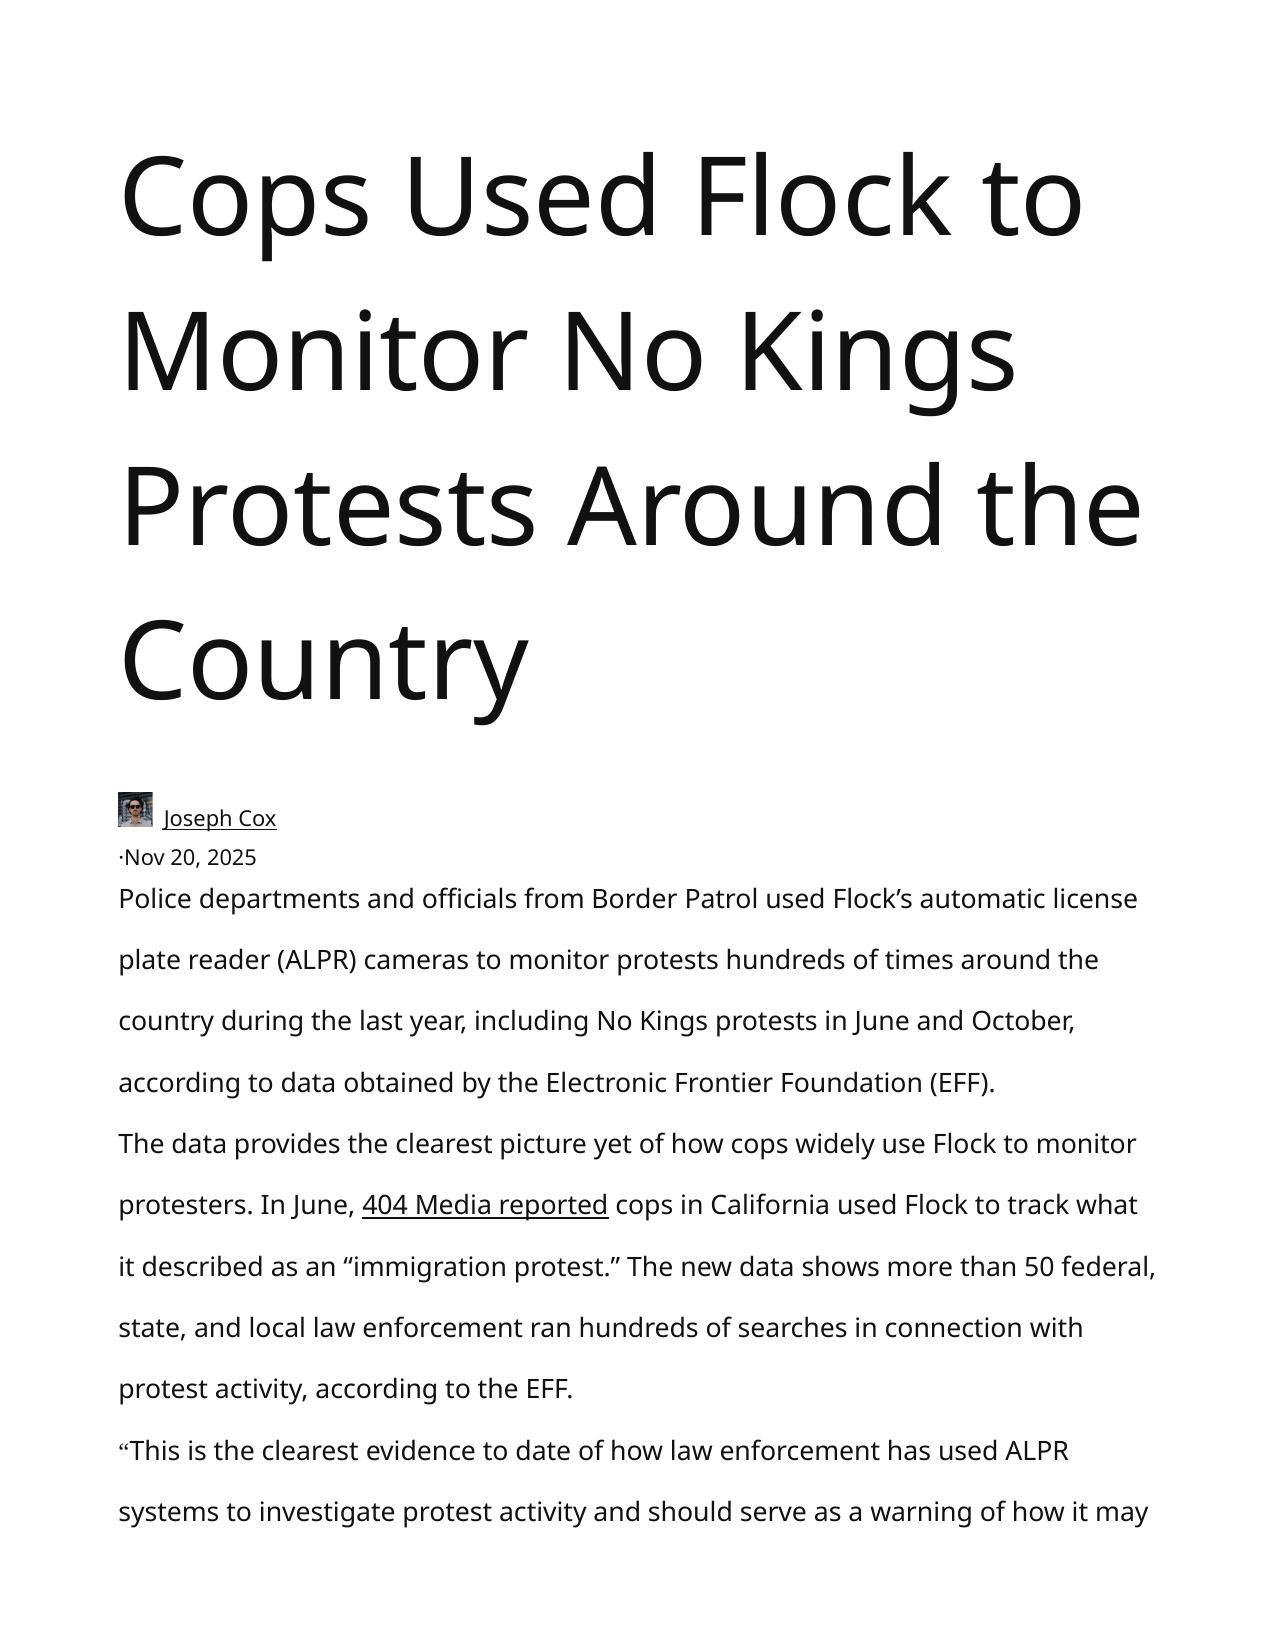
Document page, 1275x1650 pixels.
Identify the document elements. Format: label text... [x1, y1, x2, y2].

subtitle Cops Used Flock to Monitor No Kings Protests Around the Country [118, 118, 1157, 732]
text “This is the clearest evidence to date of how law enforcement has used ALPR systems to investigate protest activity and should serve as a warning of how it may [118, 1432, 1157, 1529]
text The data provides the clearest picture yet of how cops widely use Flock to monitor protesters. In June, 404 Media reported cops in California used Flock to track what it described as an “immigration protest.” The new data shows more than 50 federal, state, and local law enforcement ran hundreds of searches in connection with protest activity, according to the EFF. [118, 1125, 1157, 1407]
text Joseph Cox [118, 792, 1157, 833]
text ·Nov 20, 2025 [118, 841, 1157, 871]
text Police departments and officials from Border Patrol used Flock’s automatic license plate reader (ALPR) cameras to monitor protests hundreds of times around the country during the last year, including No Kings protests in June and October, according to data obtained by the Electronic Frontier Foundation (EFF). [118, 879, 1157, 1100]
picture [118, 792, 153, 827]
